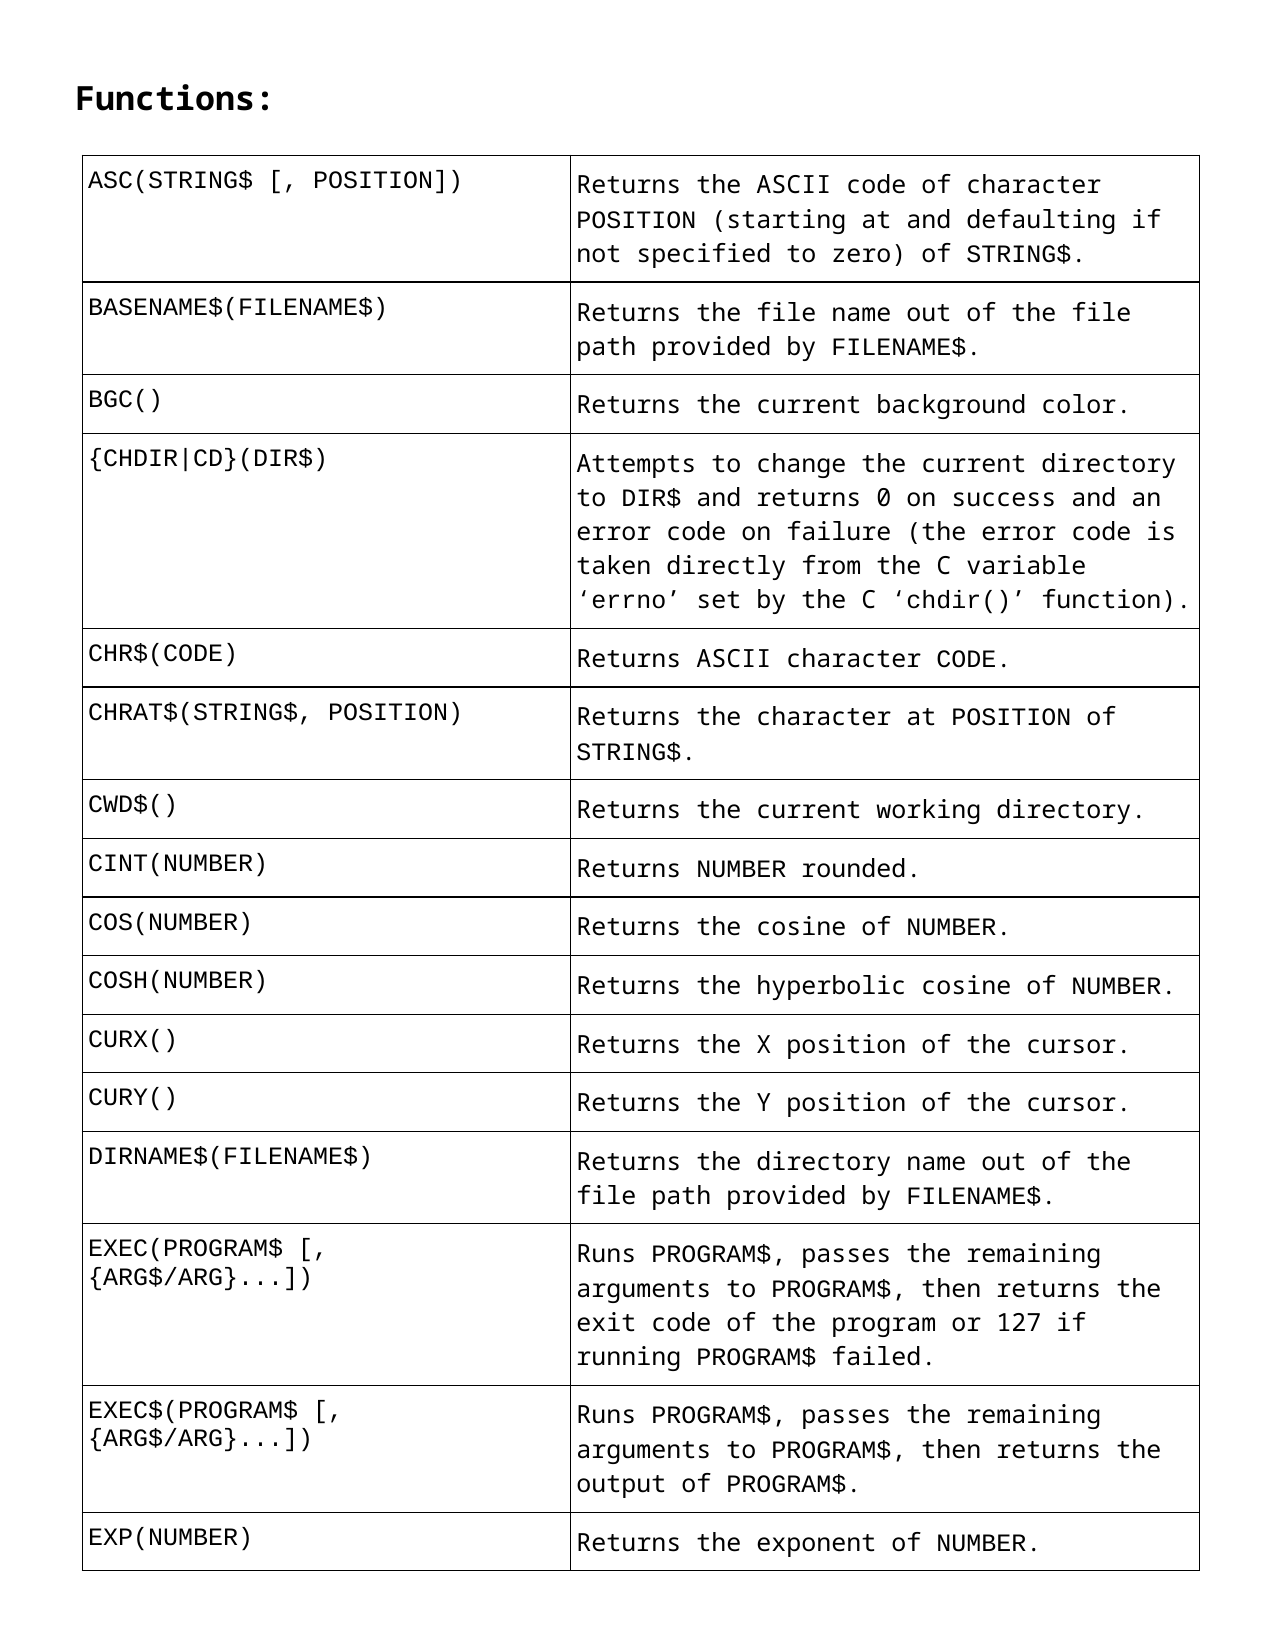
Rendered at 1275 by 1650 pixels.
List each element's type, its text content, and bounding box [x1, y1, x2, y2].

table_cell BASENAME$(FILENAME$) [83, 283, 570, 374]
table_cell Returns the exponent of NUMBER. [571, 1513, 1199, 1570]
table_cell CURX() [83, 1015, 570, 1072]
table_cell CHRAT$(STRING$, POSITION) [83, 688, 570, 779]
table_cell EXEC$(PROGRAM$ [, {ARG$/ARG}...]) [83, 1386, 570, 1512]
table_cell Returns ASCII character CODE. [571, 629, 1199, 686]
text Functions: [75, 75, 1200, 120]
table_cell Attempts to change the current directory to DIR$ and returns 0 on success and an error code on failure (the error code is taken directly from the C variable ‘errno’ set by the C ‘chdir()’ function). [571, 434, 1199, 628]
table_header Returns the ASCII code of character POSITION (starting at and defaulting if not specified to zero) of STRING$. [571, 156, 1199, 281]
table_cell DIRNAME$(FILENAME$) [83, 1132, 570, 1223]
table_cell BGC() [83, 375, 570, 433]
table_cell CHR$(CODE) [83, 629, 570, 686]
table_cell Returns the hyperbolic cosine of NUMBER. [571, 956, 1199, 1014]
table_cell Returns the X position of the cursor. [571, 1015, 1199, 1072]
table_cell Returns the current working directory. [571, 780, 1199, 838]
table_cell CURY() [83, 1073, 570, 1131]
table_cell CWD$() [83, 780, 570, 838]
table_cell {CHDIR|CD}(DIR$) [83, 434, 570, 628]
table_cell Runs PROGRAM$, passes the remaining arguments to PROGRAM$, then returns the exit code of the program or 127 if running PROGRAM$ failed. [571, 1224, 1199, 1384]
table_cell Returns the current background color. [571, 375, 1199, 433]
table_cell Returns NUMBER rounded. [571, 839, 1199, 896]
table_cell COSH(NUMBER) [83, 956, 570, 1014]
table_cell EXEC(PROGRAM$ [, {ARG$/ARG}...]) [83, 1224, 570, 1384]
table_cell Returns the character at POSITION of STRING$. [571, 688, 1199, 779]
table_header ASC(STRING$ [, POSITION]) [83, 156, 570, 281]
table_cell EXP(NUMBER) [83, 1513, 570, 1570]
table_cell Returns the Y position of the cursor. [571, 1073, 1199, 1131]
table_cell Runs PROGRAM$, passes the remaining arguments to PROGRAM$, then returns the output of PROGRAM$. [571, 1386, 1199, 1512]
table_cell CINT(NUMBER) [83, 839, 570, 896]
table_cell COS(NUMBER) [83, 898, 570, 955]
table_cell Returns the cosine of NUMBER. [571, 898, 1199, 955]
table_cell Returns the file name out of the file path provided by FILENAME$. [571, 283, 1199, 374]
table_cell Returns the directory name out of the file path provided by FILENAME$. [571, 1132, 1199, 1223]
